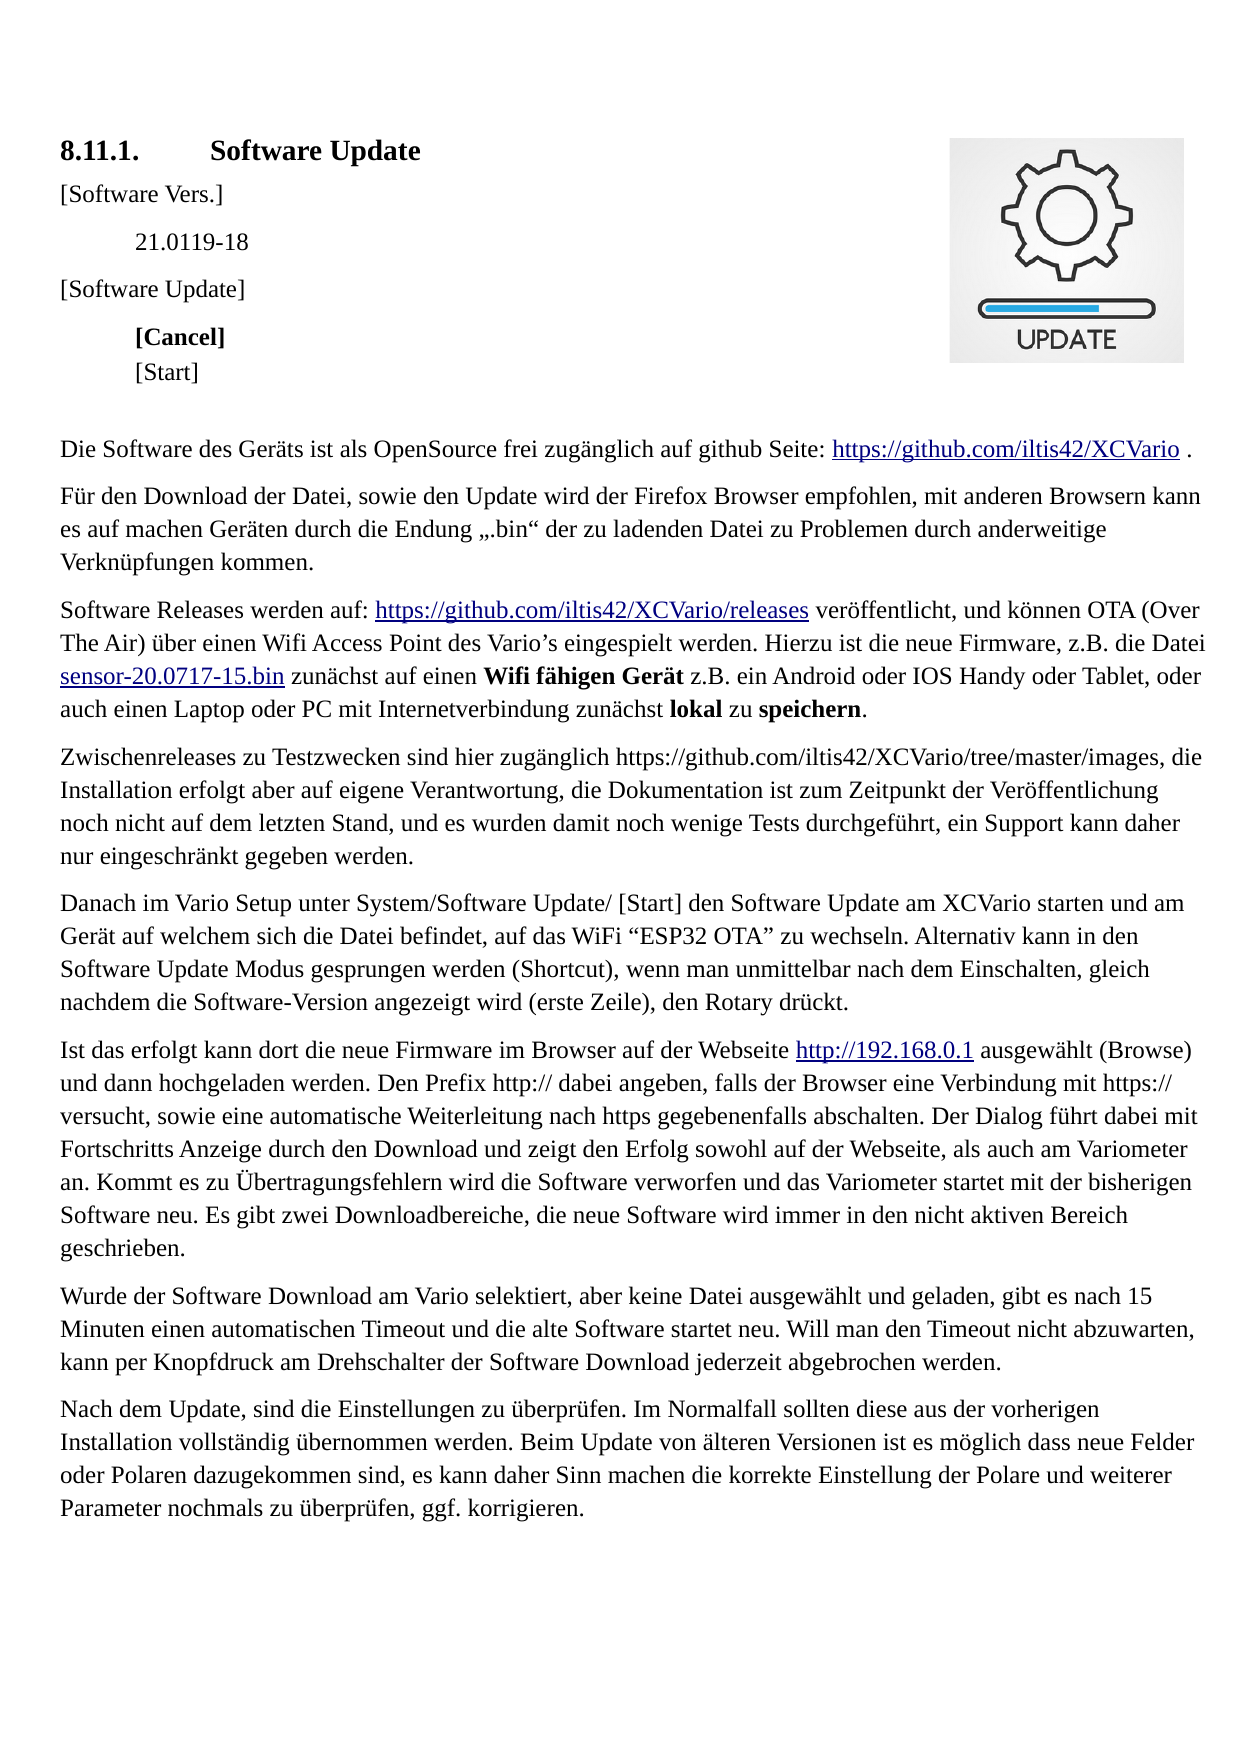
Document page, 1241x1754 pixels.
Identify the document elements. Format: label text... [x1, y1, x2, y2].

text [1184, 227, 1207, 255]
text [Software Vers.] [60, 179, 949, 208]
picture [949, 138, 1184, 363]
text Die Software des Geräts ist als OpenSource frei zugänglich auf github Seite: https://github.com/iltis42/XCVario . [60, 434, 1207, 463]
text [Start] [60, 357, 1207, 386]
text Zwischenreleases zu Testzwecken sind hier zugänglich https://github.com/iltis42/XCVario/tree/master/images, die Installation erfolgt aber auf eigene Verantwortung, die Dokumentation ist zum Zeitpunkt der Veröffentlichung noch nicht auf dem letzten Stand, und es wurden damit noch wenige Tests durchgeführt, ein Support kann daher nur eingeschränkt gegeben werden. [60, 742, 1207, 869]
text 21.0119-18 [60, 227, 949, 255]
text Wurde der Software Download am Vario selektiert, aber keine Datei ausgewählt und geladen, gibt es nach 15 Minuten einen automatischen Timeout und die alte Software startet neu. Will man den Timeout nicht abzuwarten, kann per Knopfdruck am Drehschalter der Software Download jederzeit abgebrochen werden. [60, 1281, 1207, 1376]
subtitle Software Update [60, 133, 1207, 166]
text Ist das erfolgt kann dort die neue Firmware im Browser auf der Webseite http://192.168.0.1 ausgewählt (Browse) und dann hochgeladen werden. Den Prefix http:// dabei angeben, falls der Browser eine Verbindung mit https:// versucht, sowie eine automatische Weiterleitung nach https gegebenenfalls abschalten. Der Dialog führt dabei mit Fortschritts Anzeige durch den Download und zeigt den Erfolg sowohl auf der Webseite, als auch am Variometer an. Kommt es zu Übertragungsfehlern wird die Software verworfen und das Variometer startet mit der bisherigen Software neu. Es gibt zwei Downloadbereiche, die neue Software wird immer in den nicht aktiven Bereich geschrieben. [60, 1035, 1207, 1262]
text Danach im Vario Setup unter System/Software Update/ [Start] den Software Update am XCVario starten und am Gerät auf welchem sich die Datei befindet, auf das WiFi “ESP32 OTA” zu wechseln. Alternativ kann in den Software Update Modus gesprungen werden (Shortcut), wenn man unmittelbar nach dem Einschalten, gleich nachdem die Software-Version angezeigt wird (erste Zeile), den Rotary drückt. [60, 888, 1207, 1016]
text [1184, 322, 1207, 351]
text Für den Download der Datei, sowie den Update wird der Firefox Browser empfohlen, mit anderen Browsern kann es auf machen Geräten durch die Endung „.bin“ der zu ladenden Datei zu Problemen durch anderweitige Verknüpfungen kommen. [60, 481, 1207, 576]
text [Software Update] [60, 274, 949, 303]
text [Cancel] [60, 322, 949, 351]
text Software Releases werden auf: https://github.com/iltis42/XCVario/releases veröffentlicht, und können OTA (Over The Air) über einen Wifi Access Point des Vario’s eingespielt werden. Hierzu ist die neue Firmware, z.B. die Datei sensor-20.0717-15.bin zunächst auf einen Wifi fähigen Gerät z.B. ein Android oder IOS Handy oder Tablet, oder auch einen Laptop oder PC mit Internetverbindung zunächst lokal zu speichern. [60, 595, 1207, 723]
text Nach dem Update, sind die Einstellungen zu überprüfen. Im Normalfall sollten diese aus der vorherigen Installation vollständig übernommen werden. Beim Update von älteren Versionen ist es möglich dass neue Felder oder Polaren dazugekommen sind, es kann daher Sinn machen die korrekte Einstellung der Polare und weiterer Parameter nochmals zu überprüfen, ggf. korrigieren. [60, 1394, 1207, 1522]
text [1184, 179, 1207, 208]
text [1184, 274, 1207, 303]
